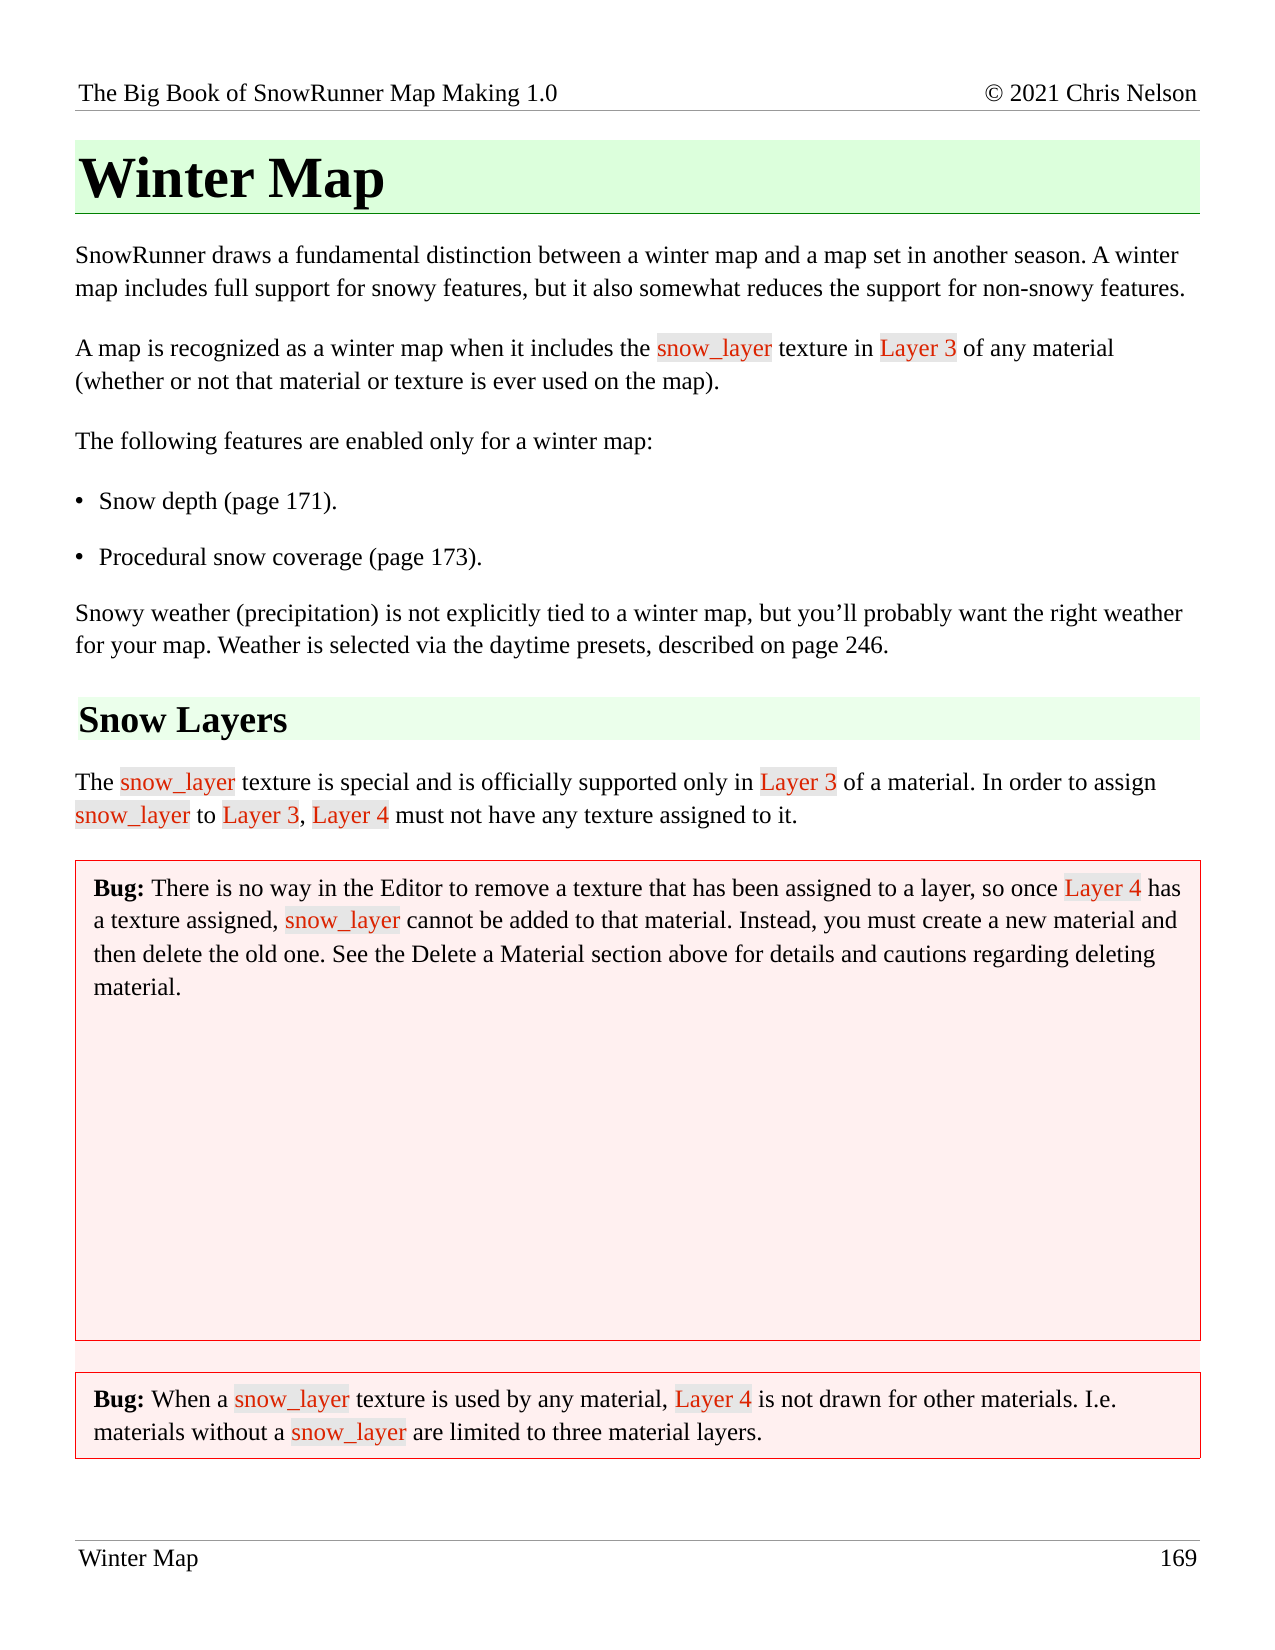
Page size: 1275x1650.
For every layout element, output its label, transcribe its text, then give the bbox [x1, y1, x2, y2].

text SnowRunner draws a fundamental distinction between a winter map and a map set in another season. A winter map includes full support for snowy features, but it also somewhat reduces the support for non-snowy features. [75, 240, 1200, 302]
list Procedural snow coverage (page 173). [75, 542, 1200, 571]
subtitle Snow Layers [78, 697, 1200, 740]
list When a snow_layer texture is used by any material, Layer 4 is not drawn for other materials. I.e. materials without a snow_layer are limited to three material layers. [76, 1373, 1200, 1458]
text Snowy weather (precipitation) is not explicitly tied to a winter map, but you’ll probably want the right weather for your map. Weather is selected via the daytime presets, described on page 246. [75, 598, 1200, 659]
list There is no way in the Editor to remove a texture that has been assigned to a layer, so once Layer 4 has a texture assigned, snow_layer cannot be added to that material. Instead, you must create a new material and then delete the old one. See the Delete a Material section above for details and cautions regarding deleting material. [76, 861, 1200, 1000]
text A map is recognized as a winter map when it includes the snow_layer texture in Layer 3 of any material (whether or not that material or texture is ever used on the map). [75, 333, 1200, 395]
subtitle Winter Map [75, 140, 1200, 213]
text The following features are enabled only for a winter map: [75, 426, 1200, 455]
text The snow_layer texture is special and is officially supported only in Layer 3 of a material. In order to assign snow_layer to Layer 3, Layer 4 must not have any texture assigned to it. [75, 767, 1200, 829]
list Snow depth (page 171). [75, 486, 1200, 515]
